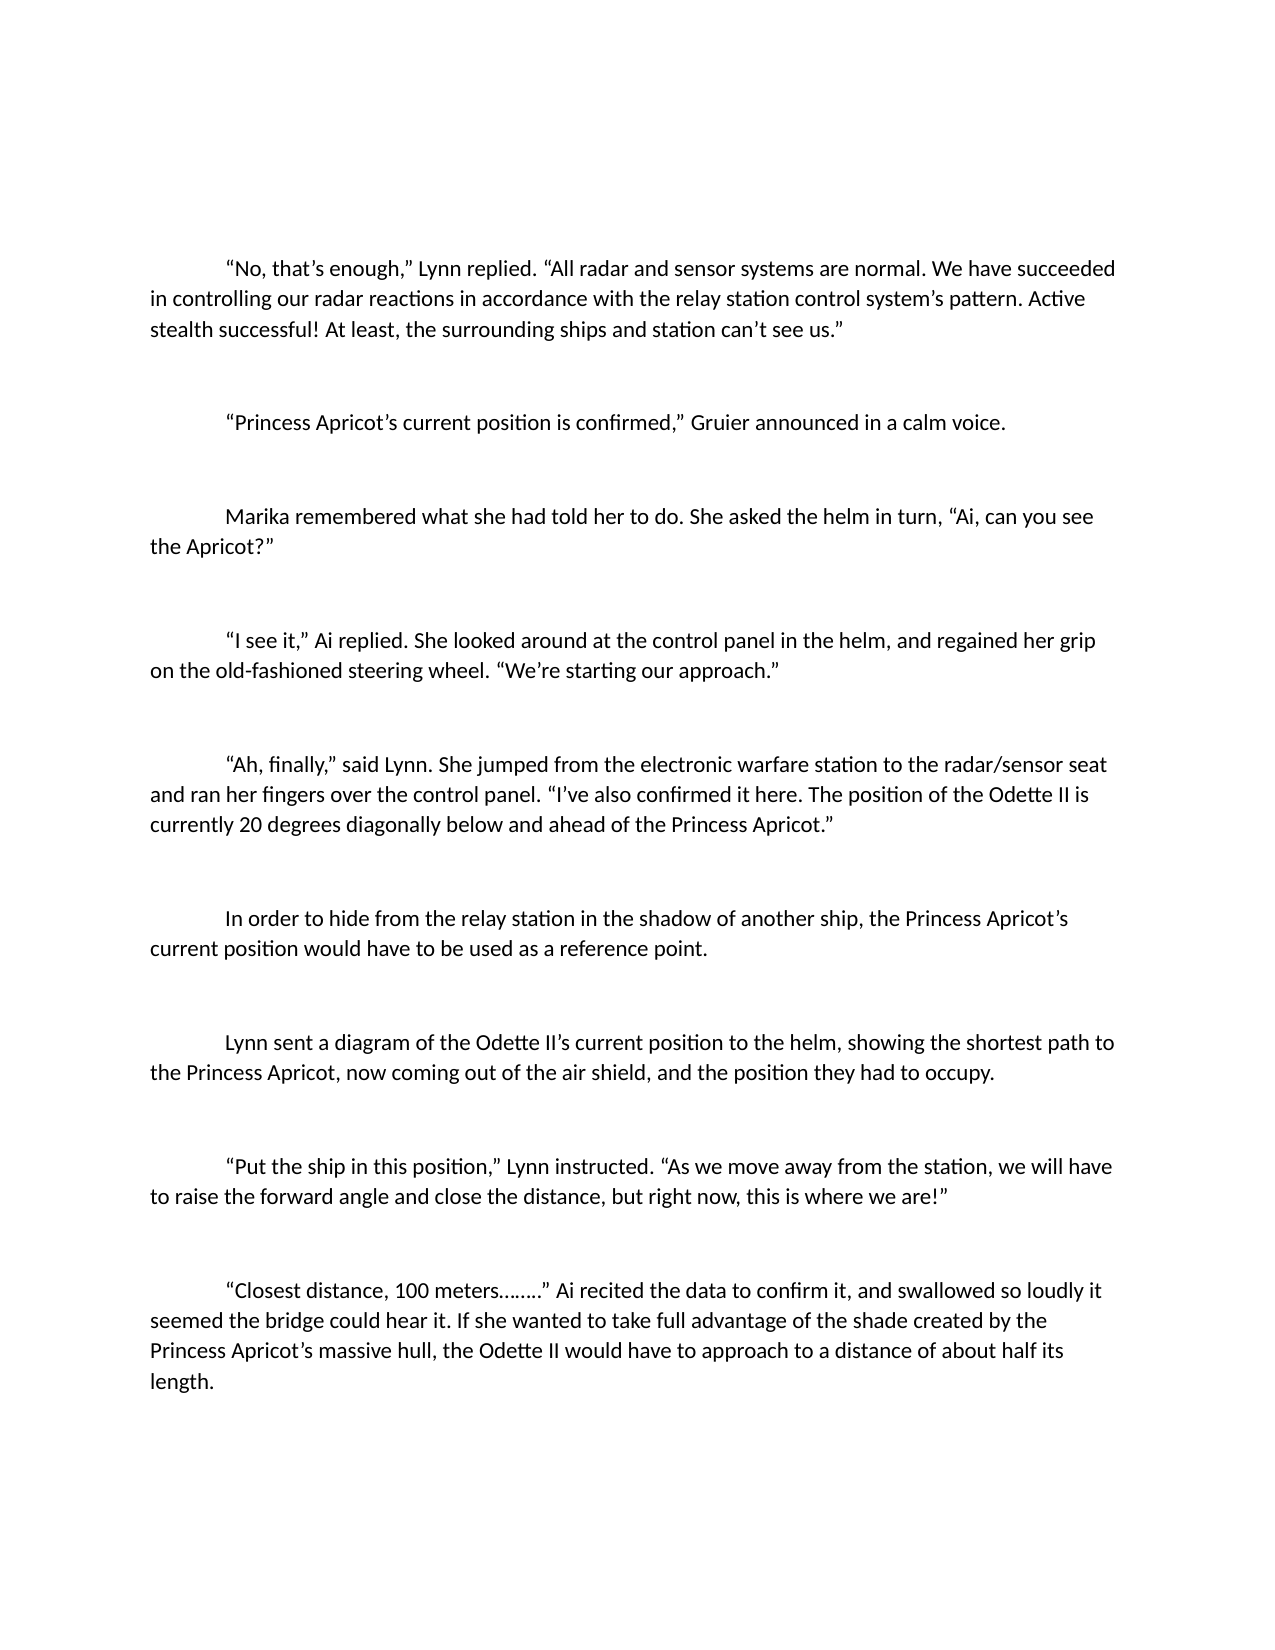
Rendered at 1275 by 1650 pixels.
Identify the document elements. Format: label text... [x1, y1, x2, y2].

text Lynn sent a diagram of the Odette II’s current position to the helm, showing the shortest path to the Princess Apricot, now coming out of the air shield, and the position they had to occupy. [150, 1028, 1125, 1087]
text Marika remembered what she had told her to do. She asked the helm in turn, “Ai, can you see the Apricot?” [150, 502, 1125, 561]
text “Put the ship in this position,” Lynn instructed. “As we move away from the station, we will have to raise the forward angle and close the distance, but right now, this is where we are!” [150, 1152, 1125, 1211]
text “I see it,” Ai replied. She looked around at the control panel in the helm, and regained her grip on the old-fashioned steering wheel. “We’re starting our approach.” [150, 626, 1125, 684]
text “No, that’s enough,” Lynn replied. “All radar and sensor systems are normal. We have succeeded in controlling our radar reactions in accordance with the relay station control system’s pattern. Active stealth successful! At least, the surrounding ships and station can’t see us.” [150, 254, 1125, 343]
text “Closest distance, 100 meters……..” Ai recited the data to confirm it, and swallowed so loudly it seemed the bridge could hear it. If she wanted to take full advantage of the shade created by the Princess Apricot’s massive hull, the Odette II would have to approach to a distance of about half its length. [150, 1276, 1125, 1395]
text In order to hide from the relay station in the shadow of another ship, the Princess Apricot’s current position would have to be used as a reference point. [150, 904, 1125, 963]
text “Ah, finally,” said Lynn. She jumped from the electronic warfare station to the radar/sensor seat and ran her fingers over the control panel. “I’ve also confirmed it here. The position of the Odette II is currently 20 degrees diagonally below and ahead of the Princess Apricot.” [150, 750, 1125, 839]
text “Princess Apricot’s current position is confirmed,” Gruier announced in a calm voice. [150, 408, 1125, 437]
